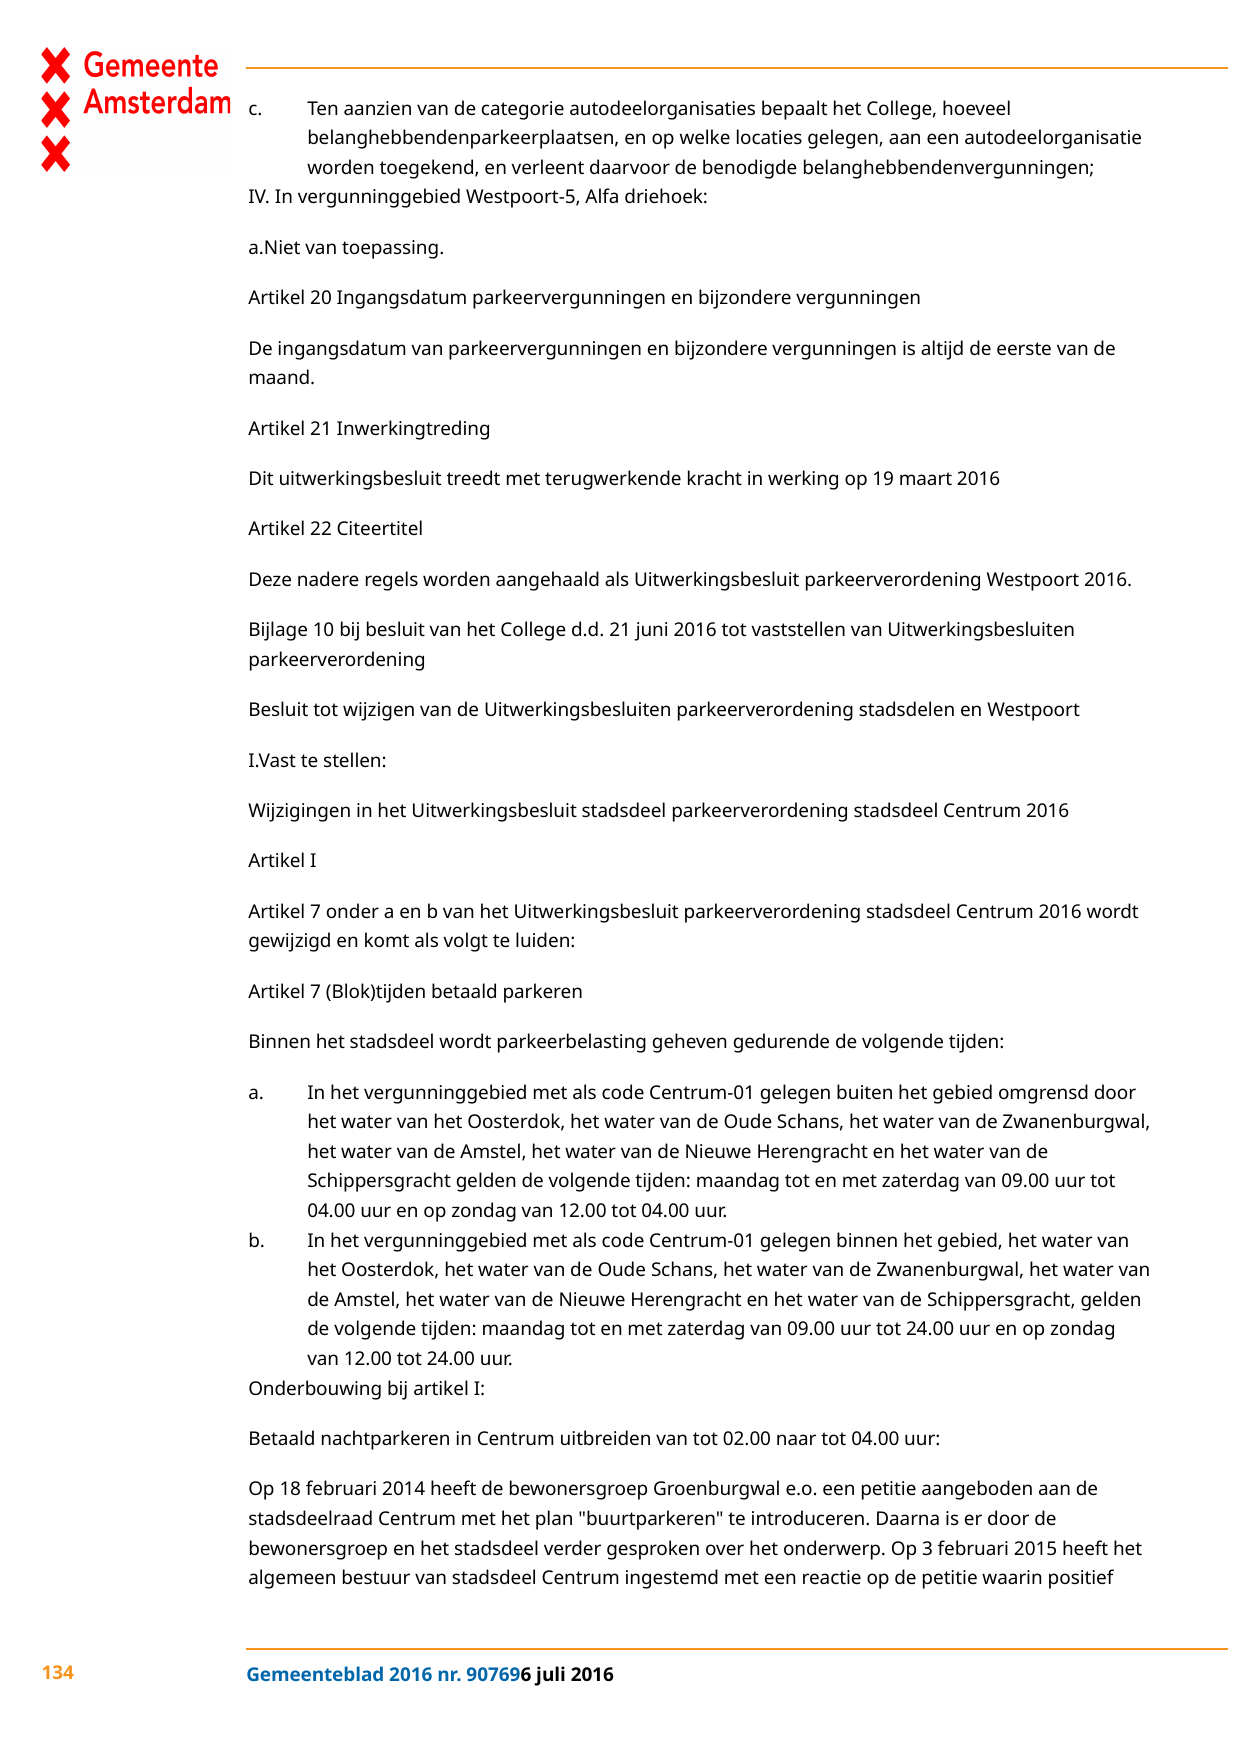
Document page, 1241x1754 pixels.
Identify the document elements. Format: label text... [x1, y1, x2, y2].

text Wijzigingen in het Uitwerkingsbesluit stadsdeel parkeerverordening stadsdeel Centrum 2016 [248, 797, 1152, 823]
text Deze nadere regels worden aangehaald als Uitwerkingsbesluit parkeerverordening Westpoort 2016. [248, 566, 1152, 592]
text De ingangsdatum van parkeervergunningen en bijzondere vergunningen is altijd de eerste van de maand. [248, 335, 1152, 390]
text Artikel 21 Inwerkingtreding [248, 415, 1152, 441]
text Besluit tot wijzigen van de Uitwerkingsbesluiten parkeerverordening stadsdelen en Westpoort [248, 696, 1152, 722]
text Artikel 22 Citeertitel [248, 516, 1152, 541]
text Bijlage 10 bij besluit van het College d.d. 21 juni 2016 tot vaststellen van Uitwerkingsbesluiten parkeerverordening [248, 616, 1152, 672]
text I.Vast te stellen: [248, 747, 1152, 773]
list In het vergunninggebied met als code Centrum-01 gelegen buiten het gebied omgrensd door het water van het Oosterdok, het water van de Oude Schans, het water van de Zwanenburgwal, het water van de Amstel, het water van de Nieuwe Herengracht en het water van de Schippersgracht gelden de volgende tijden: maandag tot en met zaterdag van 09.00 uur tot 04.00 uur en op zondag van 12.00 tot 04.00 uur. [248, 1079, 1152, 1223]
text Artikel 7 onder a en b van het Uitwerkingsbesluit parkeerverordening stadsdeel Centrum 2016 wordt gewijzigd en komt als volgt te luiden: [248, 898, 1152, 953]
text Binnen het stadsdeel wordt parkeerbelasting geheven gedurende de volgende tijden: [248, 1028, 1152, 1054]
text IV. In vergunninggebied Westpoort-5, Alfa driehoek: [248, 183, 1152, 209]
text Onderbouwing bij artikel I: [248, 1375, 1152, 1401]
text Op 18 februari 2014 heeft de bewonersgroep Groenburgwal e.o. een petitie aangeboden aan de stadsdeelraad Centrum met het plan "buurtparkeren" te introduceren. Daarna is er door de bewonersgroep en het stadsdeel verder gesproken over het onderwerp. Op 3 februari 2015 heeft het algemeen bestuur van stadsdeel Centrum ingestemd met een reactie op de petitie waarin positief [248, 1476, 1152, 1590]
text Artikel I [248, 848, 1152, 873]
text Artikel 7 (Blok)tijden betaald parkeren [248, 978, 1152, 1004]
picture [41, 47, 231, 172]
list Ten aanzien van de categorie autodeelorganisaties bepaalt het College, hoeveel belanghebbendenparkeerplaatsen, en op welke locaties gelegen, aan een autodeelorganisatie worden toegekend, en verleent daarvoor de benodigde belanghebbendenvergunningen; [248, 95, 1152, 180]
text Artikel 20 Ingangsdatum parkeervergunningen en bijzondere vergunningen [248, 284, 1152, 310]
text Dit uitwerkingsbesluit treedt met terugwerkende kracht in werking op 19 maart 2016 [248, 465, 1152, 491]
list In het vergunninggebied met als code Centrum-01 gelegen binnen het gebied, het water van het Oosterdok, het water van de Oude Schans, het water van de Zwanenburgwal, het water van de Amstel, het water van de Nieuwe Herengracht en het water van de Schippersgracht, gelden de volgende tijden: maandag tot en met zaterdag van 09.00 uur tot 24.00 uur en op zondag van 12.00 tot 24.00 uur. [248, 1227, 1152, 1371]
text a.Niet van toepassing. [248, 234, 1152, 260]
text Betaald nachtparkeren in Centrum uitbreiden van tot 02.00 naar tot 04.00 uur: [248, 1425, 1152, 1451]
